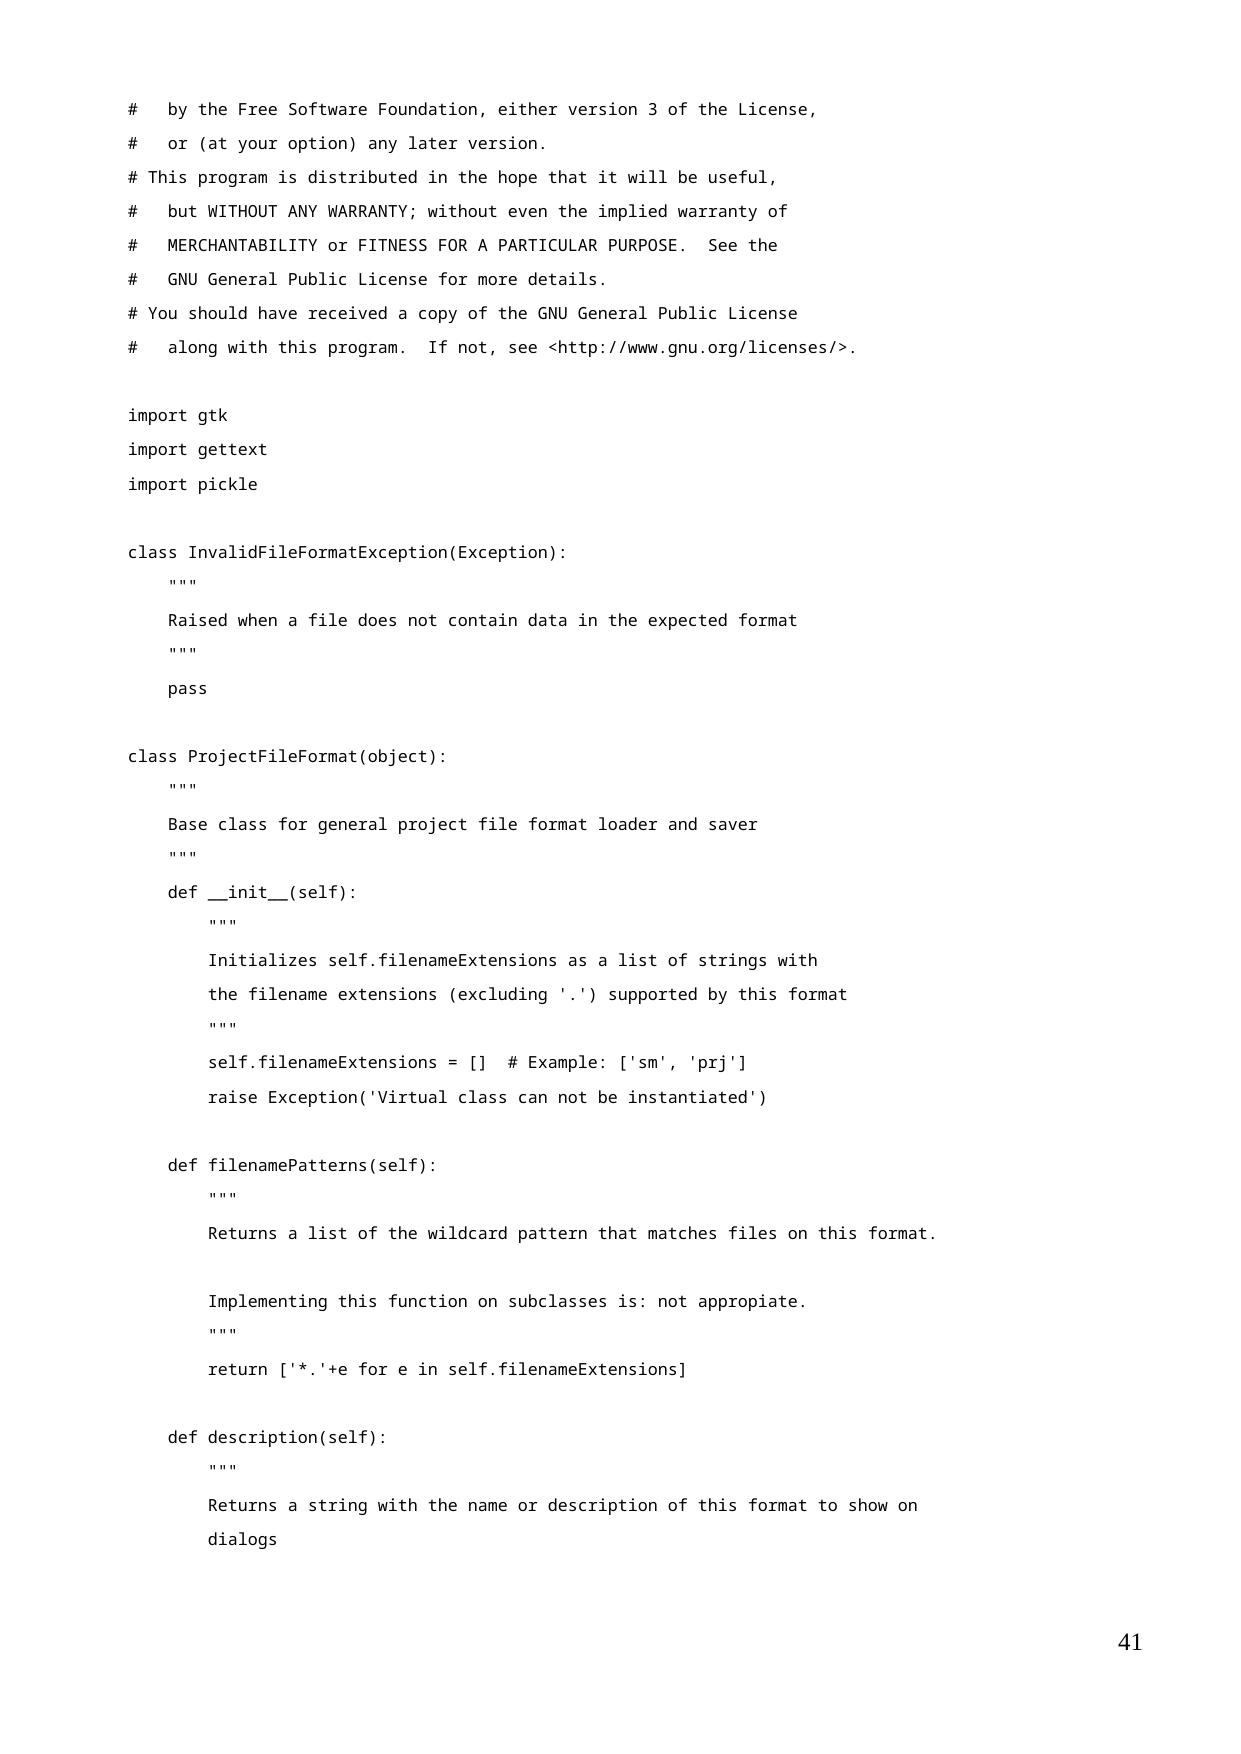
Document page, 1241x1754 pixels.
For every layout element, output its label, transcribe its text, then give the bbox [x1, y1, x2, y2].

text # by the Free Software Foundation, either version 3 of the License, [128, 97, 1143, 120]
text def filenamePatterns(self): [128, 1153, 1143, 1176]
text import gettext [128, 438, 1143, 461]
text # MERCHANTABILITY or FITNESS FOR A PARTICULAR PURPOSE. See the [128, 234, 1143, 256]
text """ [128, 915, 1143, 938]
text """ [128, 779, 1143, 801]
text """ [128, 1460, 1143, 1483]
text def __init__(self): [128, 881, 1143, 903]
text """ [128, 1187, 1143, 1210]
text self.filenameExtensions = [] # Example: ['sm', 'prj'] [128, 1051, 1143, 1074]
text """ [128, 574, 1143, 597]
text class InvalidFileFormatException(Exception): [128, 540, 1143, 563]
text Initializes self.filenameExtensions as a list of strings with [128, 949, 1143, 972]
text # but WITHOUT ANY WARRANTY; without even the implied warranty of [128, 199, 1143, 222]
text # or (at your option) any later version. [128, 131, 1143, 154]
text raise Exception('Virtual class can not be instantiated') [128, 1085, 1143, 1108]
text dialogs [128, 1528, 1143, 1551]
text pass [128, 676, 1143, 699]
text def description(self): [128, 1426, 1143, 1448]
text return ['*.'+e for e in self.filenameExtensions] [128, 1358, 1143, 1380]
text Implementing this function on subclasses is: not appropiate. [128, 1289, 1143, 1312]
text Returns a list of the wildcard pattern that matches files on this format. [128, 1221, 1143, 1244]
text Raised when a file does not contain data in the expected format [128, 608, 1143, 631]
text Returns a string with the name or description of this format to show on [128, 1494, 1143, 1517]
text import pickle [128, 472, 1143, 495]
text """ [128, 1017, 1143, 1040]
text import gtk [128, 404, 1143, 427]
text # GNU General Public License for more details. [128, 268, 1143, 290]
text """ [128, 1324, 1143, 1346]
text # along with this program. If not, see <http://www.gnu.org/licenses/>. [128, 336, 1143, 358]
text # This program is distributed in the hope that it will be useful, [128, 166, 1143, 188]
text """ [128, 847, 1143, 869]
text the filename extensions (excluding '.') supported by this format [128, 983, 1143, 1006]
text class ProjectFileFormat(object): [128, 744, 1143, 767]
text Base class for general project file format loader and saver [128, 813, 1143, 835]
text """ [128, 642, 1143, 665]
text # You should have received a copy of the GNU General Public License [128, 302, 1143, 324]
